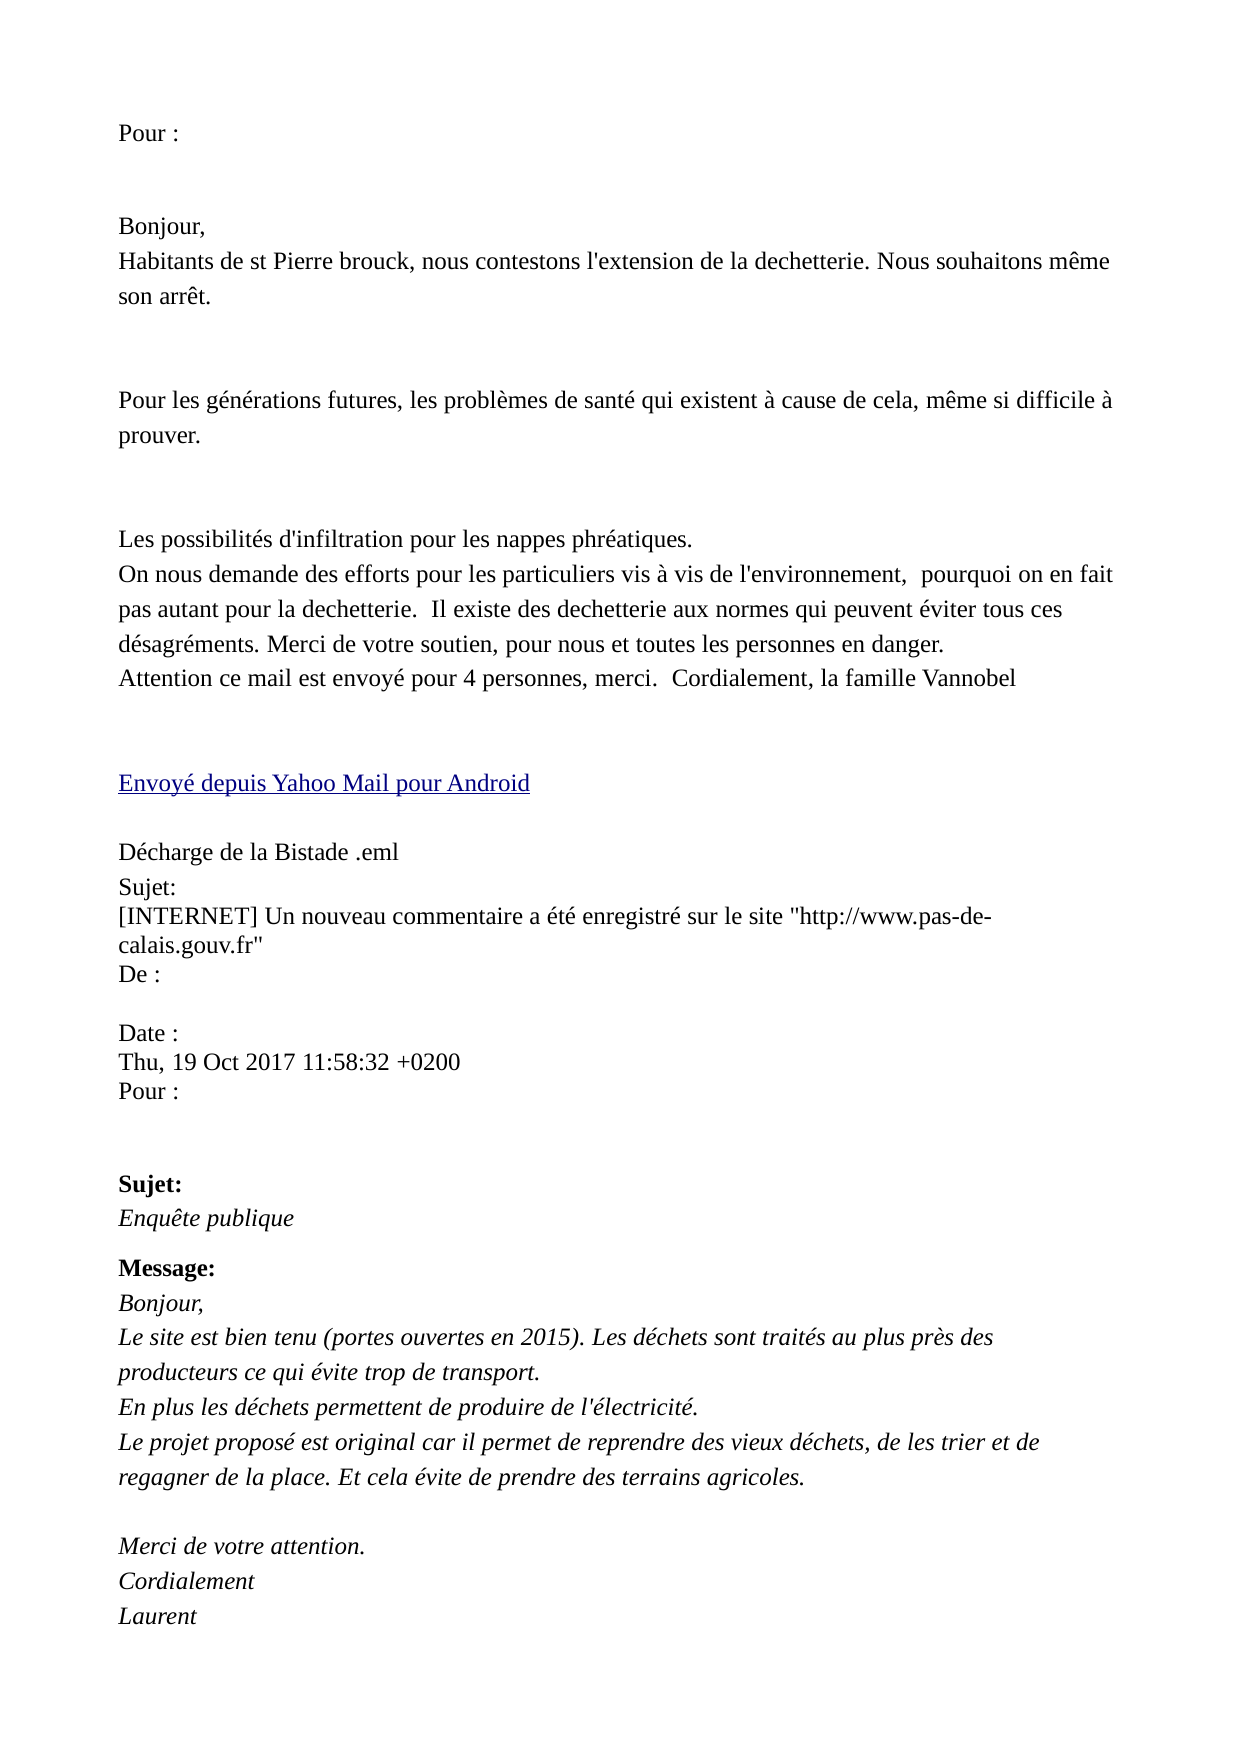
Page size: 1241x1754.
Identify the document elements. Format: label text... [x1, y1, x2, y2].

text Pour les générations futures, les problèmes de santé qui existent à cause de cela, même si difficile à prouver. [118, 385, 1122, 449]
text Décharge de la Bistade .eml [118, 802, 1122, 866]
text Bonjour, [118, 211, 1122, 240]
text On nous demande des efforts pour les particuliers vis à vis de l'environnement, pourquoi on en fait pas autant pour la dechetterie. Il existe des dechetterie aux normes qui peuvent éviter tous ces désagréments. Merci de votre soutien, pour nous et toutes les personnes en danger. [118, 559, 1122, 658]
table_header Pour : [118, 1076, 1122, 1134]
table_header Sujet: [INTERNET] Un nouveau commentaire a été enregistré sur le site "http://www.pas-de-calais.gouv.fr" [118, 872, 1122, 959]
text Message: Bonjour, Le site est bien tenu (portes ouvertes en 2015). Les déchets sont traités au plus près des producteurs ce qui évite trop de transport. En plus les déchets permettent de produire de l'électricité. Le projet proposé est original car il permet de reprendre des vieux déchets, de les trier et de regagner de la place. Et cela évite de prendre des terrains agricoles. Merci de votre attention. Cordialement Laurent [118, 1253, 1122, 1629]
table_cell Date : Thu, 19 Oct 2017 11:58:32 +0200 [118, 1018, 1122, 1076]
text Attention ce mail est envoyé pour 4 personnes, merci. Cordialement, la famille Vannobel [118, 663, 1122, 692]
text Sujet: Enquête publique [118, 1168, 1122, 1232]
text Envoyé depuis Yahoo Mail pour Android [118, 768, 1122, 797]
table_header Pour : [118, 118, 1122, 176]
text Les possibilités d'infiltration pour les nappes phréatiques. [118, 524, 1122, 553]
text Habitants de st Pierre brouck, nous contestons l'extension de la dechetterie. Nous souhaitons même son arrêt. [118, 246, 1122, 310]
table_cell De : [118, 959, 1122, 1017]
